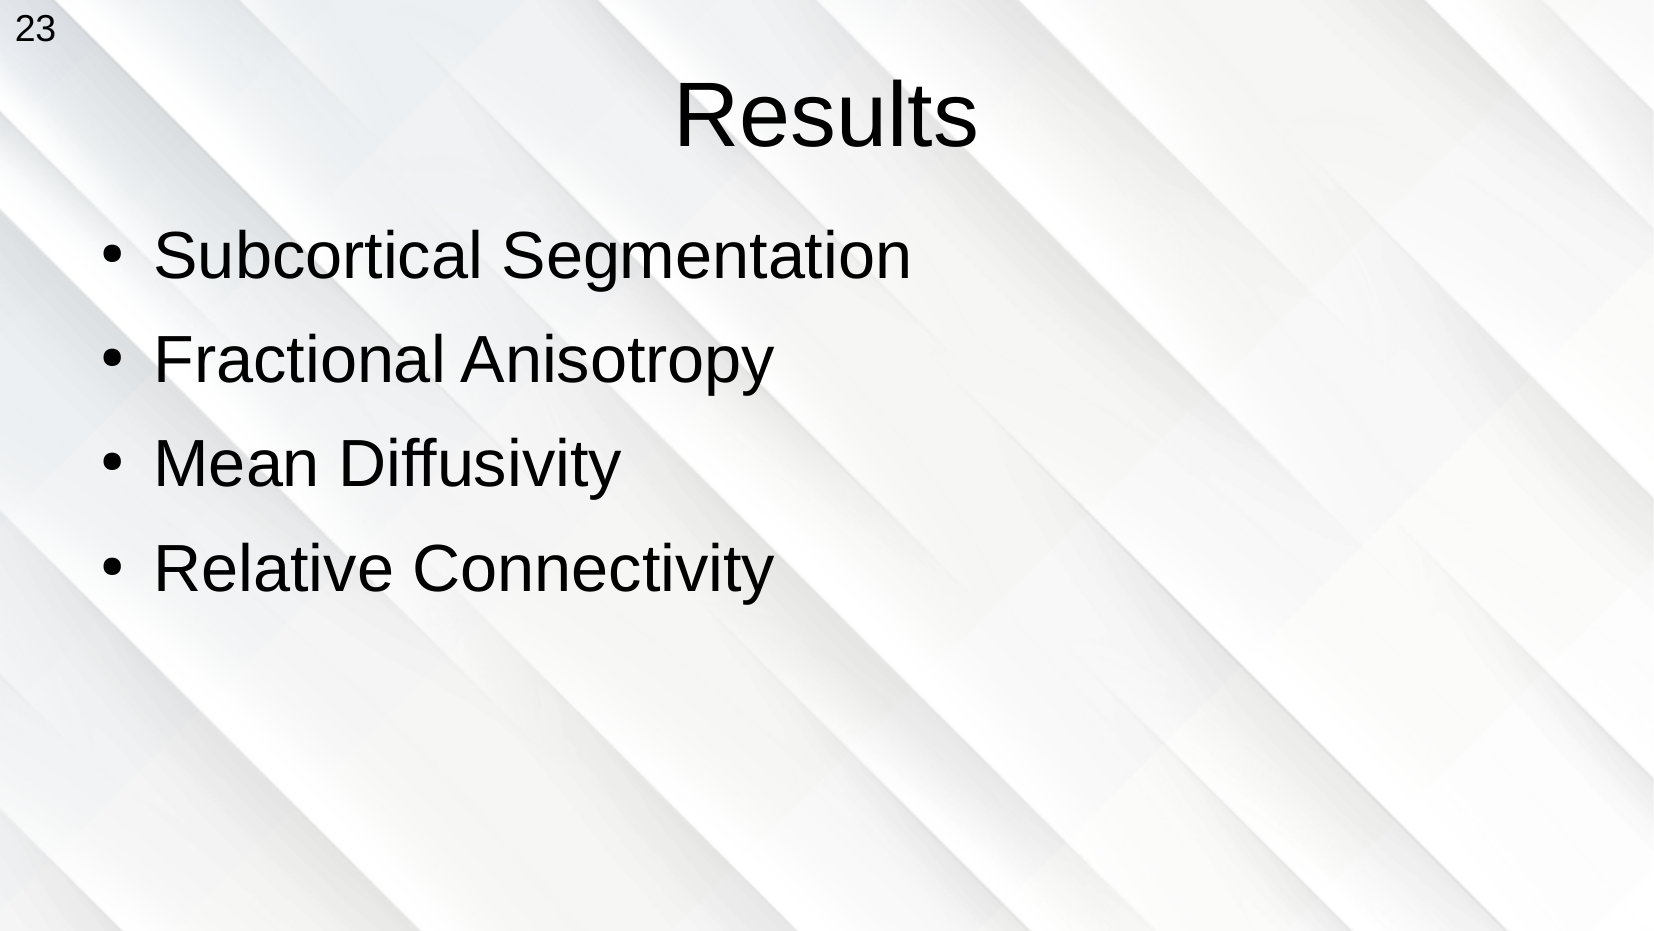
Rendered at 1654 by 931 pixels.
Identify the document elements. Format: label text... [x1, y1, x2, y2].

title Results [82, 37, 1571, 193]
picture [0, 0, 1654, 931]
list Subcortical Segmentation Fractional Anisotropy Mean Diffusivity Relative Connectivity [82, 217, 1571, 758]
